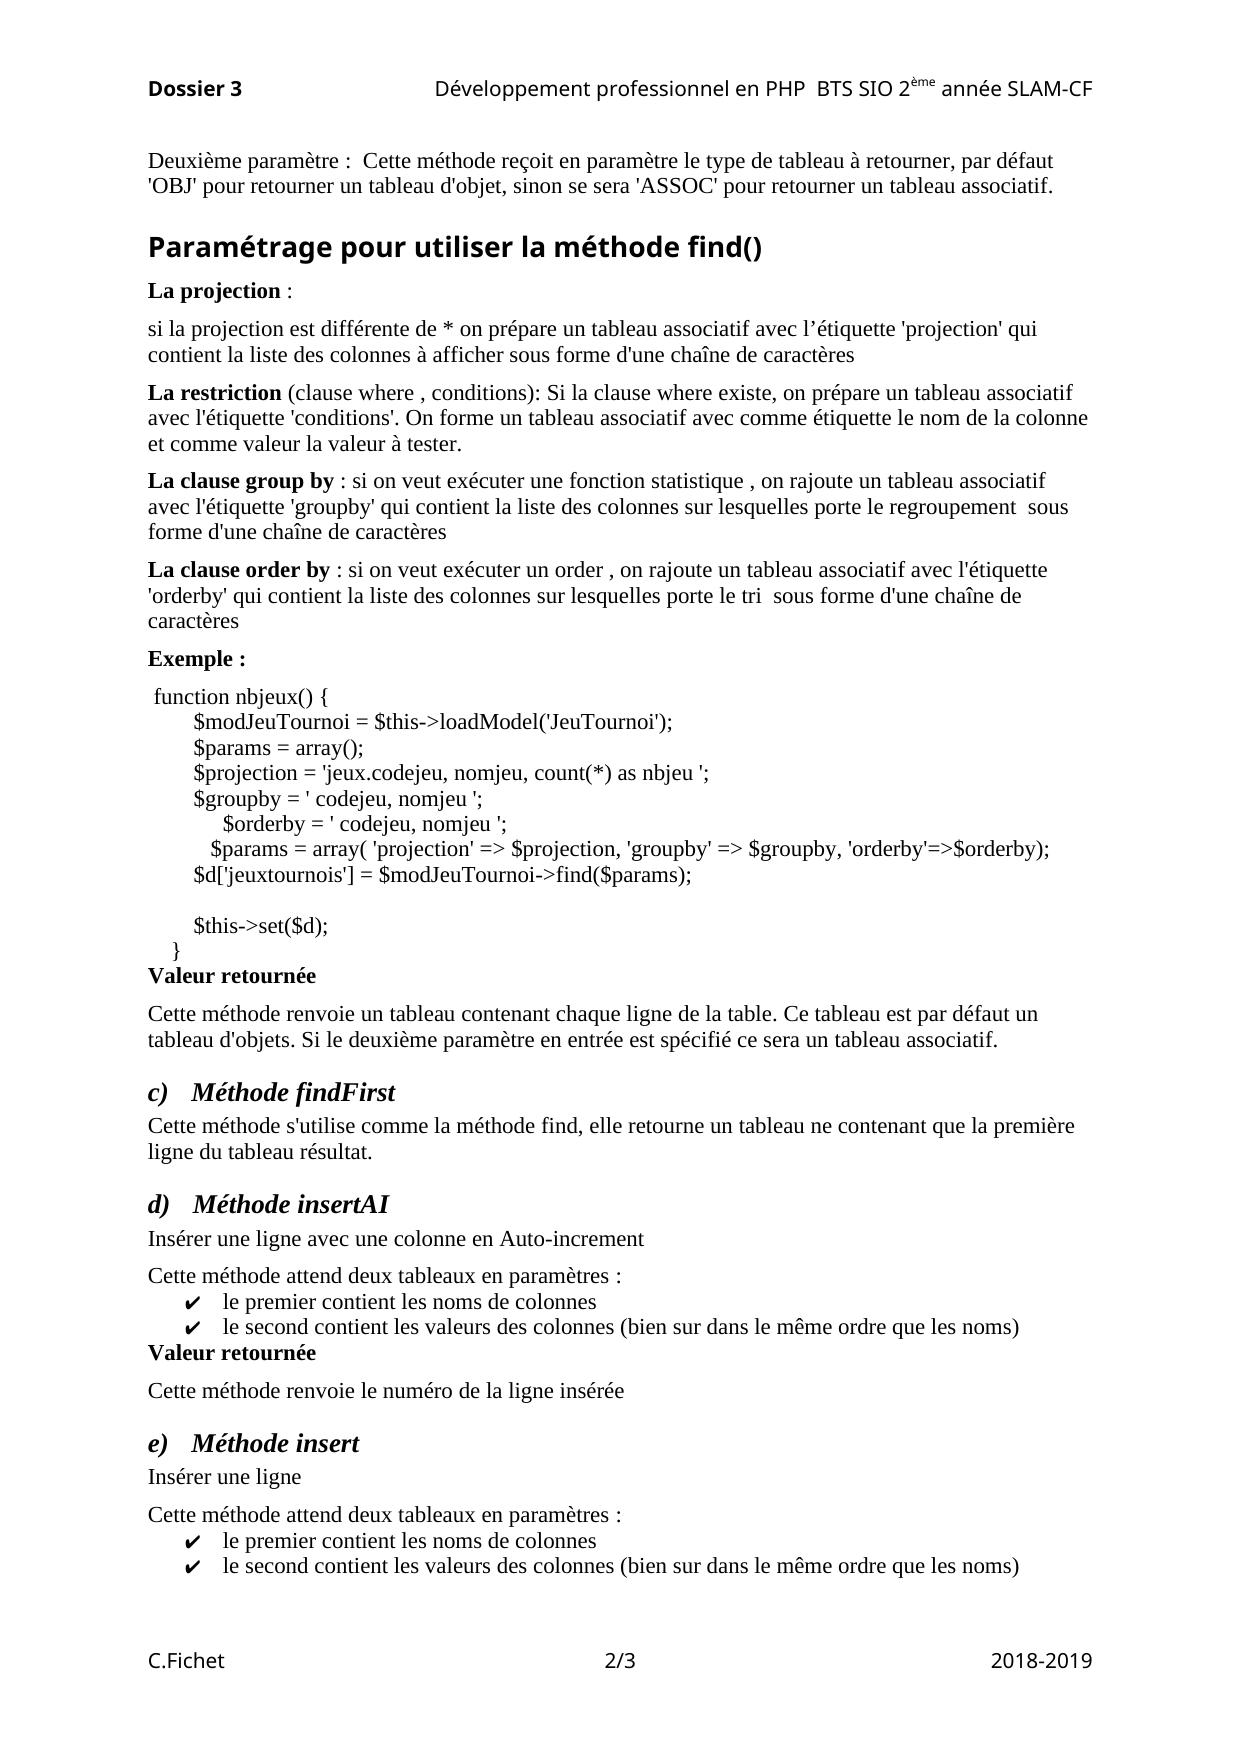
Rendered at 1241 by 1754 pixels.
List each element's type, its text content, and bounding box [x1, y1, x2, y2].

text $projection = 'jeux.codejeu, nomjeu, count(*) as nbjeu '; [148, 760, 1093, 786]
text $params = array(); [148, 735, 1093, 760]
text Valeur retournée [148, 1340, 1093, 1365]
text $params = array( 'projection' => $projection, 'groupby' => $groupby, 'orderby'=>$orderby); [148, 836, 1093, 862]
text La projection : [148, 278, 1093, 304]
list le premier contient les noms de colonnes [185, 1289, 1093, 1314]
text Cette méthode attend deux tableaux en paramètres : [148, 1502, 1093, 1528]
text Insérer une ligne avec une colonne en Auto-increment [148, 1226, 1093, 1251]
text $this->set($d); [148, 913, 1093, 938]
list le premier contient les noms de colonnes [185, 1528, 1093, 1553]
text Cette méthode renvoie le numéro de la ligne insérée [148, 1378, 1093, 1403]
text } [148, 938, 1093, 963]
subtitle Méthode insert [148, 1428, 1093, 1458]
text Cette méthode renvoie un tableau contenant chaque ligne de la table. Ce tableau est par défaut un tableau d'objets. Si le deuxième paramètre en entrée est spécifié ce sera un tableau associatif. [148, 1001, 1093, 1052]
text si la projection est différente de * on prépare un tableau associatif avec l’étiquette 'projection' qui contient la liste des colonnes à afficher sous forme d'une chaîne de caractères [148, 316, 1093, 367]
subtitle Paramétrage pour utiliser la méthode find() [148, 228, 1093, 266]
text Cette méthode s'utilise comme la méthode find, elle retourne un tableau ne contenant que la première ligne du tableau résultat. [148, 1113, 1093, 1164]
text Valeur retournée [148, 963, 1093, 989]
text Cette méthode attend deux tableaux en paramètres : [148, 1263, 1093, 1289]
text La restriction (clause where , conditions): Si la clause where existe, on prépare un tableau associatif avec l'étiquette 'conditions'. On forme un tableau associatif avec comme étiquette le nom de la colonne et comme valeur la valeur à tester. [148, 380, 1093, 456]
text Deuxième paramètre : Cette méthode reçoit en paramètre le type de tableau à retourner, par défaut 'OBJ' pour retourner un tableau d'objet, sinon se sera 'ASSOC' pour retourner un tableau associatif. [148, 148, 1093, 198]
subtitle Méthode findFirst [148, 1077, 1093, 1107]
list le second contient les valeurs des colonnes (bien sur dans le même ordre que les noms) [185, 1314, 1093, 1340]
text $modJeuTournoi = $this->loadModel('JeuTournoi'); [148, 709, 1093, 735]
subtitle Méthode insertAI [148, 1189, 1093, 1219]
text Insérer une ligne [148, 1464, 1093, 1490]
text $orderby = ' codejeu, nomjeu '; [148, 811, 1093, 836]
list le second contient les valeurs des colonnes (bien sur dans le même ordre que les noms) [185, 1553, 1093, 1578]
text function nbjeux() { [148, 684, 1093, 709]
text Exemple : [148, 646, 1093, 671]
text La clause group by : si on veut exécuter une fonction statistique , on rajoute un tableau associatif avec l'étiquette 'groupby' qui contient la liste des colonnes sur lesquelles porte le regroupement sous forme d'une chaîne de caractères [148, 468, 1093, 545]
text La clause order by : si on veut exécuter un order , on rajoute un tableau associatif avec l'étiquette 'orderby' qui contient la liste des colonnes sur lesquelles porte le tri sous forme d'une chaîne de caractères [148, 557, 1093, 633]
text $d['jeuxtournois'] = $modJeuTournoi->find($params); [148, 862, 1093, 887]
text $groupby = ' codejeu, nomjeu '; [148, 786, 1093, 811]
